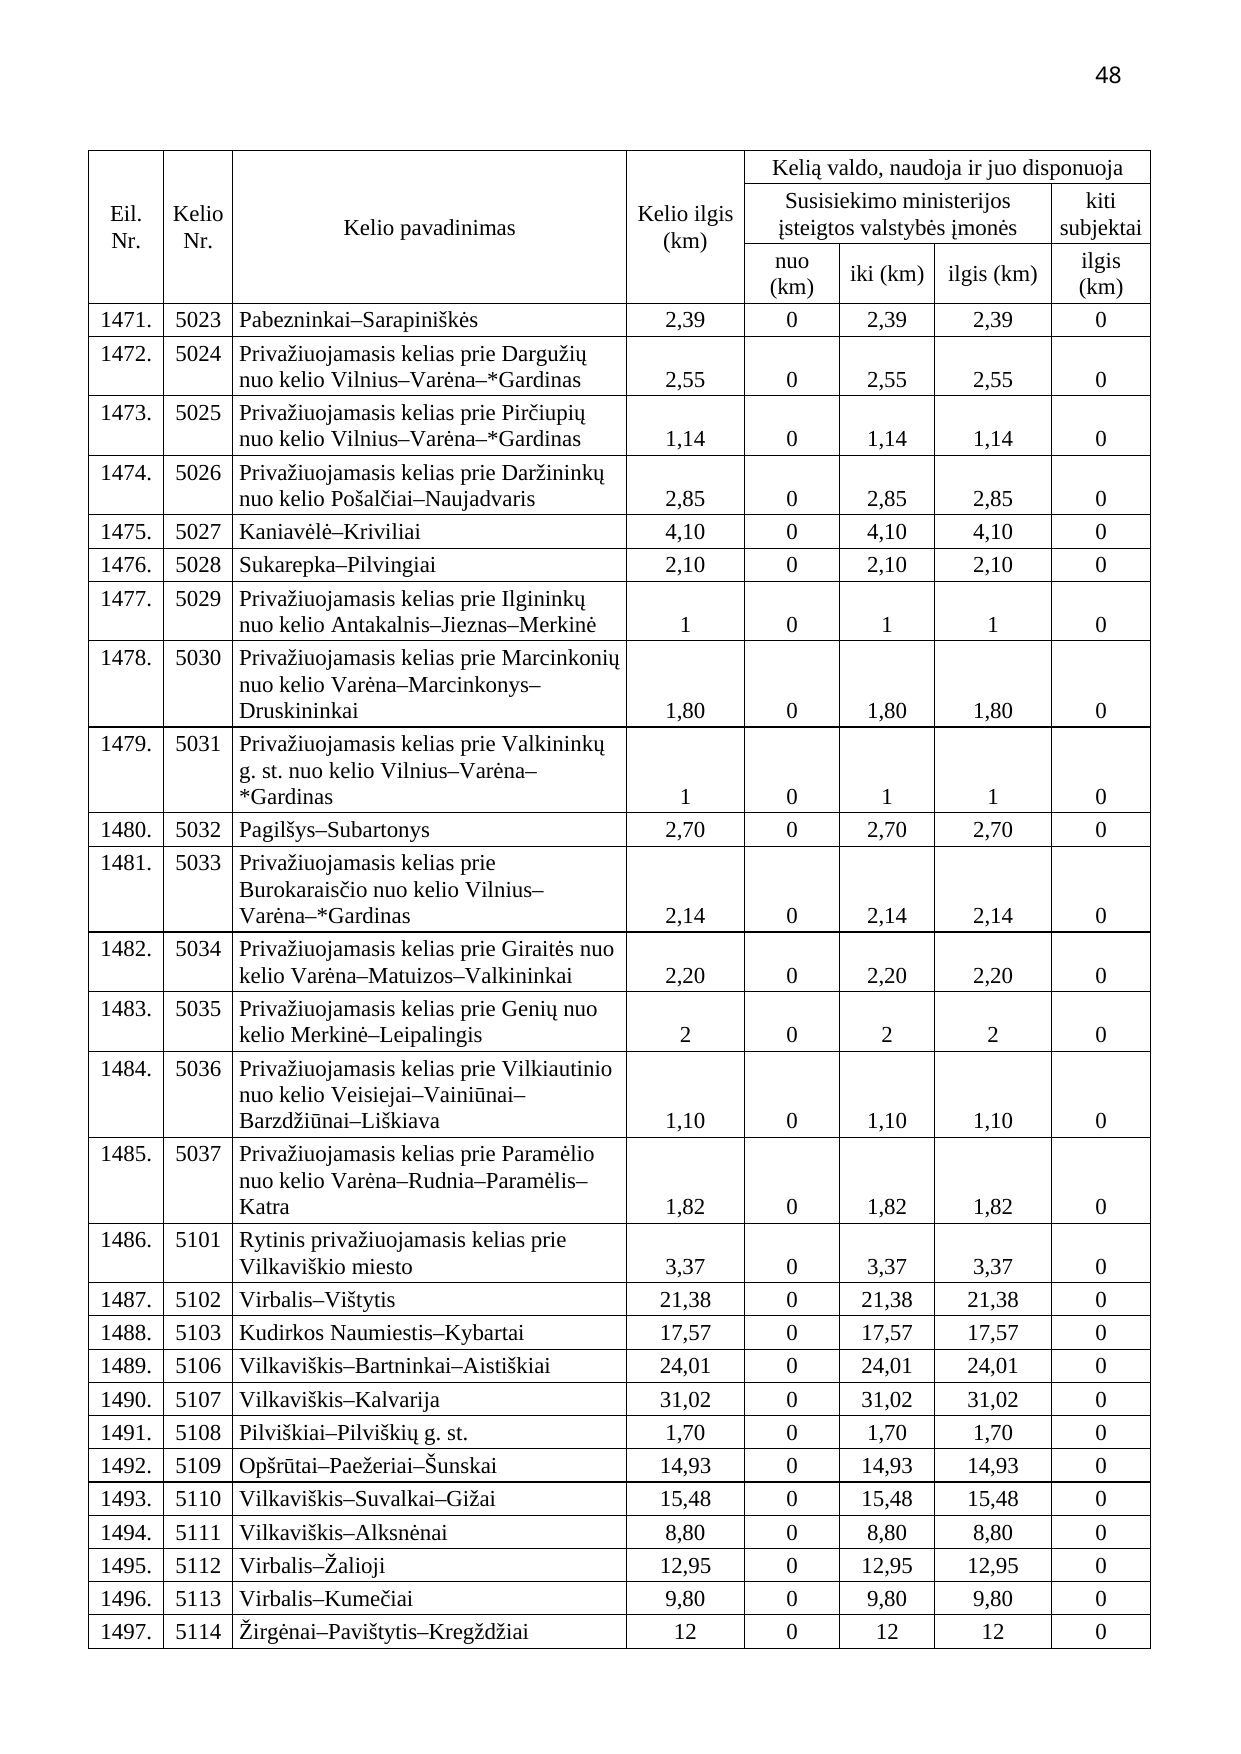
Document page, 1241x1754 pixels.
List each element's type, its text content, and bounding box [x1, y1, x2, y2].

table_cell 5110 [164, 1483, 232, 1515]
table_cell 5032 [164, 813, 232, 846]
table_cell 1494. [89, 1516, 163, 1548]
table_cell 1,70 [627, 1416, 744, 1448]
table_cell 5112 [164, 1549, 232, 1581]
table_cell Susisiekimo ministerijos įsteigtos valstybės įmonės [745, 184, 1051, 243]
table_cell Rytinis privažiuojamasis kelias prie Vilkaviškio miesto [233, 1224, 626, 1282]
table_cell Kaniavėlė–Kriviliai [233, 515, 626, 548]
table_cell 12,95 [627, 1549, 744, 1581]
table_cell 5034 [164, 933, 232, 991]
table_cell 15,48 [935, 1483, 1051, 1515]
table_cell 1,14 [840, 396, 934, 455]
table_cell 15,48 [627, 1483, 744, 1515]
table_cell 0 [745, 1582, 839, 1614]
table_cell 1,14 [627, 396, 744, 455]
table_cell 31,02 [840, 1383, 934, 1415]
table_cell 1,70 [935, 1416, 1051, 1448]
table_cell 1 [840, 728, 934, 812]
table_cell 24,01 [627, 1350, 744, 1382]
table_cell 5037 [164, 1138, 232, 1222]
table_cell Pilviškiai–Pilviškių g. st. [233, 1416, 626, 1448]
table_cell 0 [745, 847, 839, 931]
table_cell 2,55 [627, 337, 744, 395]
table_cell 2,39 [935, 304, 1051, 336]
table_cell 0 [745, 1138, 839, 1222]
table_cell 5108 [164, 1416, 232, 1448]
table_cell 5035 [164, 992, 232, 1051]
table_cell 1,82 [935, 1138, 1051, 1222]
table_cell 1 [935, 582, 1051, 640]
table_cell Pabezninkai–Sarapiniškės [233, 304, 626, 336]
table_cell 2,14 [840, 847, 934, 931]
table_cell 4,10 [627, 515, 744, 548]
table_cell 1 [935, 728, 1051, 812]
table_cell 2,70 [935, 813, 1051, 846]
table_cell 1473. [89, 396, 163, 455]
table_cell 0 [745, 1416, 839, 1448]
table_header Kelio ilgis (km) [627, 151, 744, 302]
table_cell 31,02 [935, 1383, 1051, 1415]
table_cell 2,20 [627, 933, 744, 991]
table_cell 2,20 [935, 933, 1051, 991]
table_cell 21,38 [935, 1283, 1051, 1315]
table_cell 8,80 [840, 1516, 934, 1548]
table_cell 5027 [164, 515, 232, 548]
table_cell 1488. [89, 1316, 163, 1348]
table_cell 0 [1052, 1449, 1150, 1481]
table_cell 0 [745, 1350, 839, 1382]
table_cell 0 [1052, 396, 1150, 455]
table_cell Vilkaviškis–Bartninkai–Aistiškiai [233, 1350, 626, 1382]
table_cell 0 [745, 549, 839, 581]
table_cell 17,57 [840, 1316, 934, 1348]
table_cell 0 [745, 1483, 839, 1515]
table_cell 17,57 [627, 1316, 744, 1348]
table_cell Privažiuojamasis kelias prie Ilgininkų nuo kelio Antakalnis–Jieznas–Merkinė [233, 582, 626, 640]
table_cell Kudirkos Naumiestis–Kybartai [233, 1316, 626, 1348]
table_cell 0 [745, 641, 839, 726]
table_cell 1485. [89, 1138, 163, 1222]
table_cell 1,80 [935, 641, 1051, 726]
table_cell Privažiuojamasis kelias prie Pirčiupių nuo kelio Vilnius–Varėna–*Gardinas [233, 396, 626, 455]
table_cell 0 [745, 1383, 839, 1415]
table_cell 2 [935, 992, 1051, 1051]
table_cell 0 [745, 813, 839, 846]
table_cell 21,38 [627, 1283, 744, 1315]
table_cell 0 [1052, 1350, 1150, 1382]
table_cell 3,37 [627, 1224, 744, 1282]
table_cell 2,55 [935, 337, 1051, 395]
table_cell 1471. [89, 304, 163, 336]
table_cell 5101 [164, 1224, 232, 1282]
table_cell 0 [745, 1549, 839, 1581]
table_cell iki (km) [840, 244, 934, 302]
table_cell 2,39 [627, 304, 744, 336]
table_cell 2,14 [935, 847, 1051, 931]
table_cell 4,10 [840, 515, 934, 548]
table_cell 5033 [164, 847, 232, 931]
table_cell 1493. [89, 1483, 163, 1515]
table_cell 8,80 [627, 1516, 744, 1548]
table_cell 1496. [89, 1582, 163, 1614]
table_cell 1477. [89, 582, 163, 640]
table_cell 5114 [164, 1615, 232, 1648]
table_cell nuo (km) [745, 244, 839, 302]
table_cell Privažiuojamasis kelias prie Valkininkų g. st. nuo kelio Vilnius–Varėna–*Gardinas [233, 728, 626, 812]
table_cell 15,48 [840, 1483, 934, 1515]
table_cell 14,93 [935, 1449, 1051, 1481]
table_cell Pagilšys–Subartonys [233, 813, 626, 846]
table_cell 0 [1052, 1549, 1150, 1581]
table_cell Virbalis–Žalioji [233, 1549, 626, 1581]
table_cell 31,02 [627, 1383, 744, 1415]
table_cell 1483. [89, 992, 163, 1051]
table_cell 2,20 [840, 933, 934, 991]
table_cell 0 [1052, 728, 1150, 812]
table_cell Privažiuojamasis kelias prie Paramėlio nuo kelio Varėna–Rudnia–Paramėlis–Katra [233, 1138, 626, 1222]
table_cell 1497. [89, 1615, 163, 1648]
table_cell 1492. [89, 1449, 163, 1481]
table_cell 2,85 [840, 456, 934, 514]
table_cell 2,14 [627, 847, 744, 931]
table_cell 0 [1052, 549, 1150, 581]
table_cell 0 [745, 456, 839, 514]
table_cell 2,55 [840, 337, 934, 395]
table_cell 24,01 [840, 1350, 934, 1382]
table_cell 2,10 [627, 549, 744, 581]
table_cell 0 [1052, 1383, 1150, 1415]
table_cell 0 [745, 933, 839, 991]
table_cell 2,39 [840, 304, 934, 336]
table_cell 1481. [89, 847, 163, 931]
table_cell 1482. [89, 933, 163, 991]
table_header Kelio Nr. [164, 151, 232, 302]
table_cell 1476. [89, 549, 163, 581]
table_cell 5029 [164, 582, 232, 640]
table_cell ilgis (km) [935, 244, 1051, 302]
table_cell 0 [1052, 1316, 1150, 1348]
table_cell 4,10 [935, 515, 1051, 548]
table_cell 9,80 [840, 1582, 934, 1614]
table_cell 2 [627, 992, 744, 1051]
table_cell 1491. [89, 1416, 163, 1448]
table_cell 1489. [89, 1350, 163, 1382]
table_cell 5028 [164, 549, 232, 581]
table_cell 5111 [164, 1516, 232, 1548]
table_cell 12,95 [935, 1549, 1051, 1581]
table_cell 0 [745, 1615, 839, 1648]
table_cell 12 [840, 1615, 934, 1648]
table_cell Vilkaviškis–Suvalkai–Gižai [233, 1483, 626, 1515]
table_cell 1486. [89, 1224, 163, 1282]
table_cell 24,01 [935, 1350, 1051, 1382]
table_cell 14,93 [840, 1449, 934, 1481]
table_cell 0 [745, 396, 839, 455]
table_cell 8,80 [935, 1516, 1051, 1548]
table_cell 1495. [89, 1549, 163, 1581]
table_cell 0 [1052, 813, 1150, 846]
table_cell Vilkaviškis–Alksnėnai [233, 1516, 626, 1548]
table_cell 1,80 [840, 641, 934, 726]
table_cell kiti subjektai [1052, 184, 1150, 243]
table_cell Privažiuojamasis kelias prie Giraitės nuo kelio Varėna–Matuizos–Valkininkai [233, 933, 626, 991]
table_cell 12 [935, 1615, 1051, 1648]
table_cell 1,82 [840, 1138, 934, 1222]
table_cell 0 [1052, 456, 1150, 514]
table_cell 2 [840, 992, 934, 1051]
table_cell 3,37 [935, 1224, 1051, 1282]
table_cell 1,10 [627, 1052, 744, 1137]
table_cell 1,70 [840, 1416, 934, 1448]
table_cell 2,85 [935, 456, 1051, 514]
table_cell 5106 [164, 1350, 232, 1382]
table_cell 5024 [164, 337, 232, 395]
table_cell 5102 [164, 1283, 232, 1315]
table_cell Privažiuojamasis kelias prie Burokaraisčio nuo kelio Vilnius–Varėna–*Gardinas [233, 847, 626, 931]
table_cell 21,38 [840, 1283, 934, 1315]
table_cell Virbalis–Vištytis [233, 1283, 626, 1315]
table_cell 0 [1052, 1416, 1150, 1448]
table_cell Privažiuojamasis kelias prie Genių nuo kelio Merkinė–Leipalingis [233, 992, 626, 1051]
table_cell 5025 [164, 396, 232, 455]
table_cell Vilkaviškis–Kalvarija [233, 1383, 626, 1415]
table_cell 3,37 [840, 1224, 934, 1282]
table_cell Privažiuojamasis kelias prie Vilkiautinio nuo kelio Veisiejai–Vainiūnai–Barzdžiūnai–Liškiava [233, 1052, 626, 1137]
table_cell 14,93 [627, 1449, 744, 1481]
table_cell 1,80 [627, 641, 744, 726]
table_cell 1 [627, 728, 744, 812]
table_cell 0 [1052, 1483, 1150, 1515]
table_cell 0 [745, 728, 839, 812]
table_header Kelią valdo, naudoja ir juo disponuoja [745, 151, 1150, 183]
table_cell 1,10 [935, 1052, 1051, 1137]
table_cell 5107 [164, 1383, 232, 1415]
table_cell 17,57 [935, 1316, 1051, 1348]
table_header Eil. Nr. [89, 151, 163, 302]
table_cell 0 [745, 992, 839, 1051]
table_cell Žirgėnai–Pavištytis–Kregždžiai [233, 1615, 626, 1648]
table_cell 1474. [89, 456, 163, 514]
table_cell 0 [745, 515, 839, 548]
table_cell 1480. [89, 813, 163, 846]
table_cell 1487. [89, 1283, 163, 1315]
table_cell ilgis (km) [1052, 244, 1150, 302]
table_cell 12 [627, 1615, 744, 1648]
table_cell Sukarepka–Pilvingiai [233, 549, 626, 581]
table_cell 2,85 [627, 456, 744, 514]
table_cell 2,10 [935, 549, 1051, 581]
table_cell 0 [1052, 1516, 1150, 1548]
table_cell 1479. [89, 728, 163, 812]
table_cell 0 [745, 582, 839, 640]
table_cell 5026 [164, 456, 232, 514]
table_cell 1,82 [627, 1138, 744, 1222]
table_cell 1,14 [935, 396, 1051, 455]
table_cell 0 [745, 1516, 839, 1548]
table_cell 0 [745, 1052, 839, 1137]
table_cell 2,70 [627, 813, 744, 846]
table_cell Privažiuojamasis kelias prie Dargužių nuo kelio Vilnius–Varėna–*Gardinas [233, 337, 626, 395]
table_cell 0 [1052, 933, 1150, 991]
table_cell 1478. [89, 641, 163, 726]
table_cell Privažiuojamasis kelias prie Daržininkų nuo kelio Pošalčiai–Naujadvaris [233, 456, 626, 514]
table_header Kelio pavadinimas [233, 151, 626, 302]
table_cell 12,95 [840, 1549, 934, 1581]
table_cell 0 [1052, 1582, 1150, 1614]
table_cell 0 [1052, 1615, 1150, 1648]
table_cell 1475. [89, 515, 163, 548]
table_cell 9,80 [627, 1582, 744, 1614]
table_cell 5109 [164, 1449, 232, 1481]
table_cell 5113 [164, 1582, 232, 1614]
table_cell 5030 [164, 641, 232, 726]
table_cell Privažiuojamasis kelias prie Marcinkonių nuo kelio Varėna–Marcinkonys–Druskininkai [233, 641, 626, 726]
table_cell 5023 [164, 304, 232, 336]
table_cell 0 [1052, 992, 1150, 1051]
table_cell 0 [745, 337, 839, 395]
table_cell 0 [745, 304, 839, 336]
table_cell 2,10 [840, 549, 934, 581]
table_cell 0 [1052, 1283, 1150, 1315]
table_cell 0 [745, 1449, 839, 1481]
table_cell 0 [1052, 641, 1150, 726]
table_cell 0 [1052, 1138, 1150, 1222]
table_cell Virbalis–Kumečiai [233, 1582, 626, 1614]
table_cell 1 [840, 582, 934, 640]
table_cell 0 [745, 1316, 839, 1348]
table_cell 0 [1052, 337, 1150, 395]
table_cell 1 [627, 582, 744, 640]
table_cell 0 [1052, 1224, 1150, 1282]
table_cell 1490. [89, 1383, 163, 1415]
table_cell 1472. [89, 337, 163, 395]
table_cell 9,80 [935, 1582, 1051, 1614]
table_cell 0 [745, 1283, 839, 1315]
table_cell 0 [1052, 304, 1150, 336]
table_cell 5036 [164, 1052, 232, 1137]
table_cell 0 [1052, 515, 1150, 548]
table_cell 0 [1052, 1052, 1150, 1137]
table_cell 0 [1052, 582, 1150, 640]
table_cell Opšrūtai–Paežeriai–Šunskai [233, 1449, 626, 1481]
table_cell 0 [1052, 847, 1150, 931]
table_cell 5031 [164, 728, 232, 812]
table_cell 1,10 [840, 1052, 934, 1137]
table_cell 2,70 [840, 813, 934, 846]
table_cell 5103 [164, 1316, 232, 1348]
table_cell 0 [745, 1224, 839, 1282]
table_cell 1484. [89, 1052, 163, 1137]
